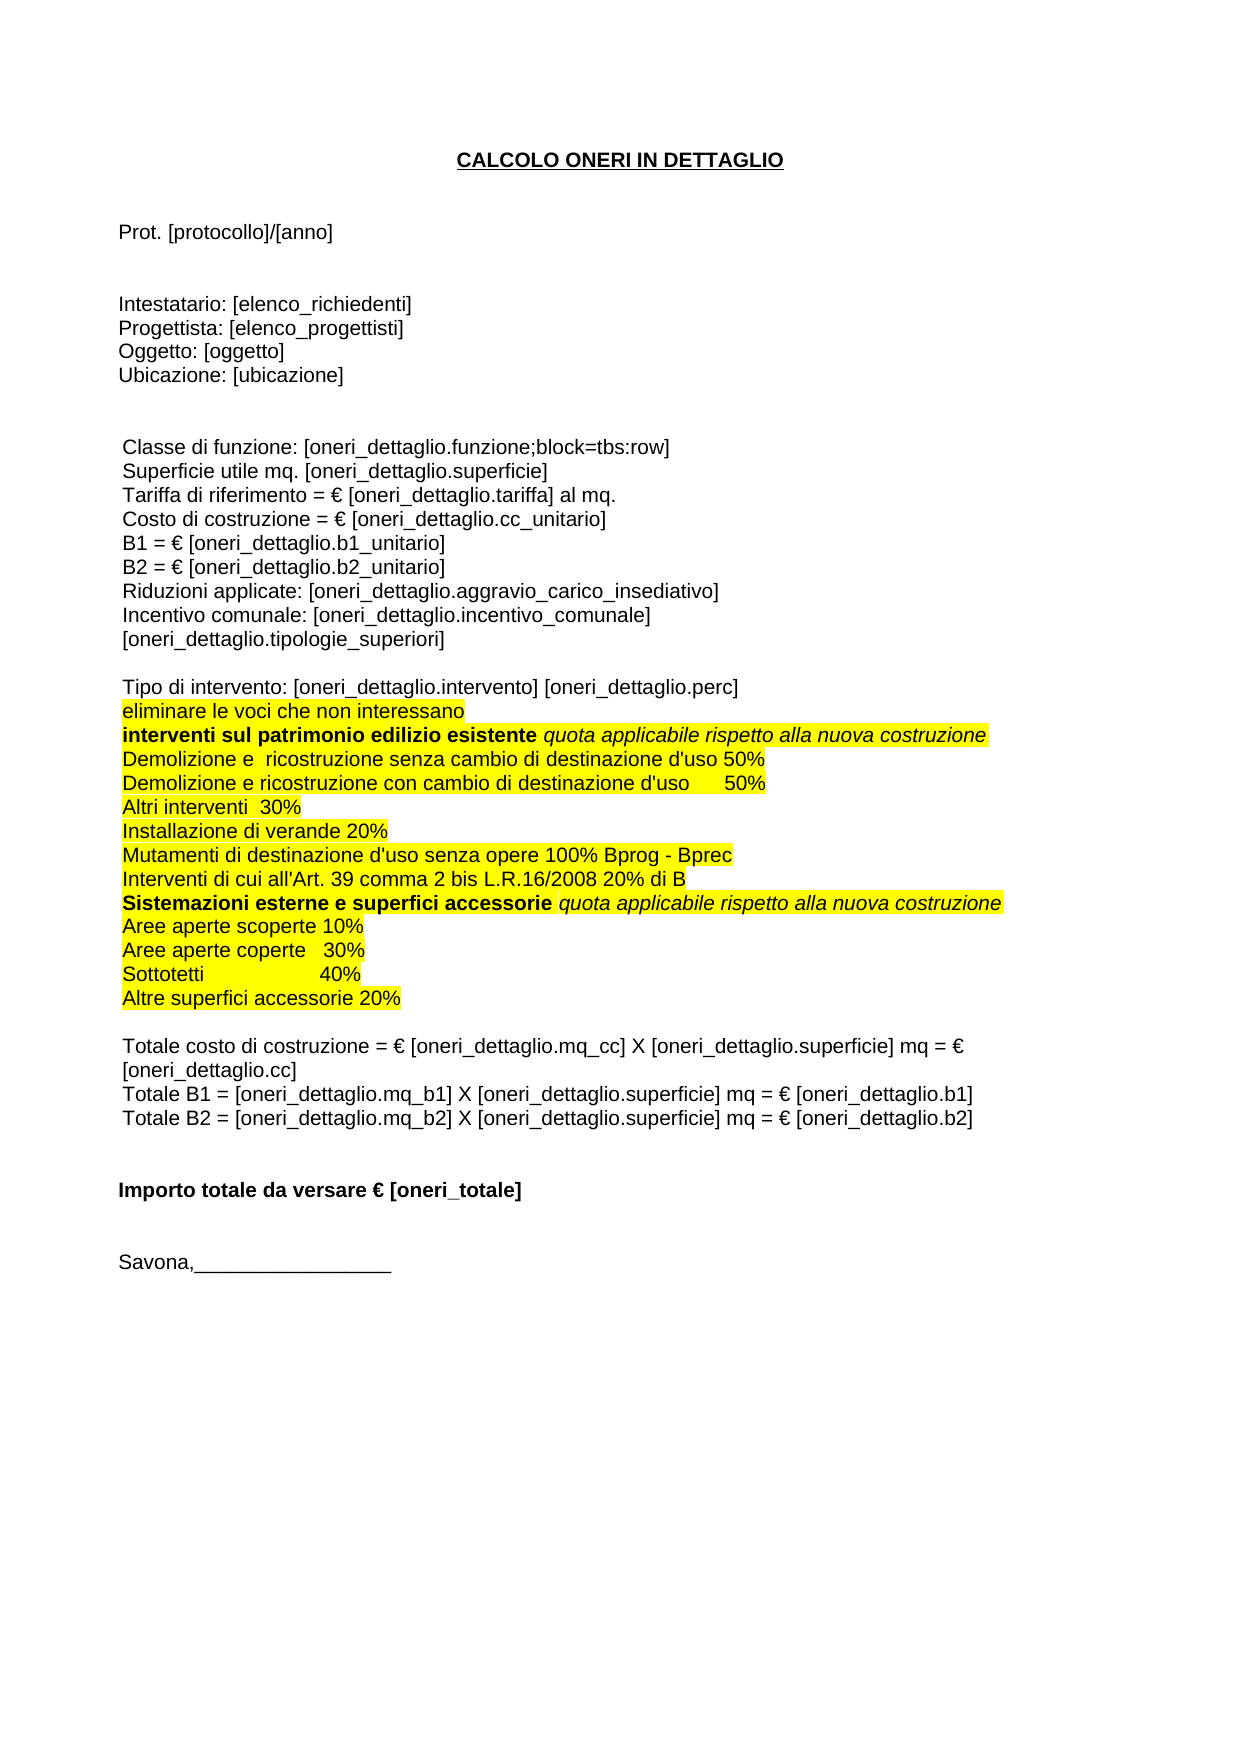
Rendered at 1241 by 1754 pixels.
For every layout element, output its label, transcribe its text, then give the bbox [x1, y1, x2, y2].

subtitle Prot. [protocollo]/[anno] [118, 219, 1122, 243]
text Savona,_________________ [118, 1250, 1122, 1274]
text Importo totale da versare € [oneri_totale] [118, 1178, 1122, 1202]
subtitle CALCOLO ONERI IN DETTAGLIO [118, 148, 1122, 172]
text Progettista: [elenco_progettisti] [118, 315, 1122, 339]
text Intestatario: [elenco_richiedenti] [118, 291, 1122, 315]
text Ubicazione: [ubicazione] [118, 363, 1122, 387]
table_header Classe di funzione: [oneri_dettaglio.funzione;block=tbs:row] Superficie utile mq. [oneri_dettaglio.superficie] Tariffa di riferimento = € [oneri_dettaglio.tariffa] al mq. Costo di costruzione = € [oneri_dettaglio.cc_unitario] B1 = € [oneri_dettaglio.b1_unitario] B2 = € [oneri_dettaglio.b2_unitario] Riduzioni applicate: [oneri_dettaglio.aggravio_carico_insediativo] Incentivo comunale: [oneri_dettaglio.incentivo_comunale] [oneri_dettaglio.tipologie_superiori] Tipo di intervento: [oneri_dettaglio.intervento] [oneri_dettaglio.perc] eliminare le voci che non interessano interventi sul patrimonio edilizio esistente quota applicabile rispetto alla nuova costruzione Demolizione e ricostruzione senza cambio di destinazione d'uso 50% Demolizione e ricostruzione con cambio di destinazione d'uso 50% Altri interventi 30% Installazione di verande 20% Mutamenti di destinazione d'uso senza opere 100% Bprog - Bprec Interventi di cui all'Art. 39 comma 2 bis L.R.16/2008 20% di B Sistemazioni esterne e superfici accessorie quota applicabile rispetto alla nuova costruzione Aree aperte scoperte 10% Aree aperte coperte 30% Sottotetti 40% Altre superfici accessorie 20% Totale costo di costruzione = € [oneri_dettaglio.mq_cc] X [oneri_dettaglio.superficie] mq = € [oneri_dettaglio.cc] Totale B1 = [oneri_dettaglio.mq_b1] X [oneri_dettaglio.superficie] mq = € [oneri_dettaglio.b1] Totale B2 = [oneri_dettaglio.mq_b2] X [oneri_dettaglio.superficie] mq = € [oneri_dettaglio.b2] [122, 435, 1122, 1178]
text Oggetto: [oggetto] [118, 339, 1122, 363]
